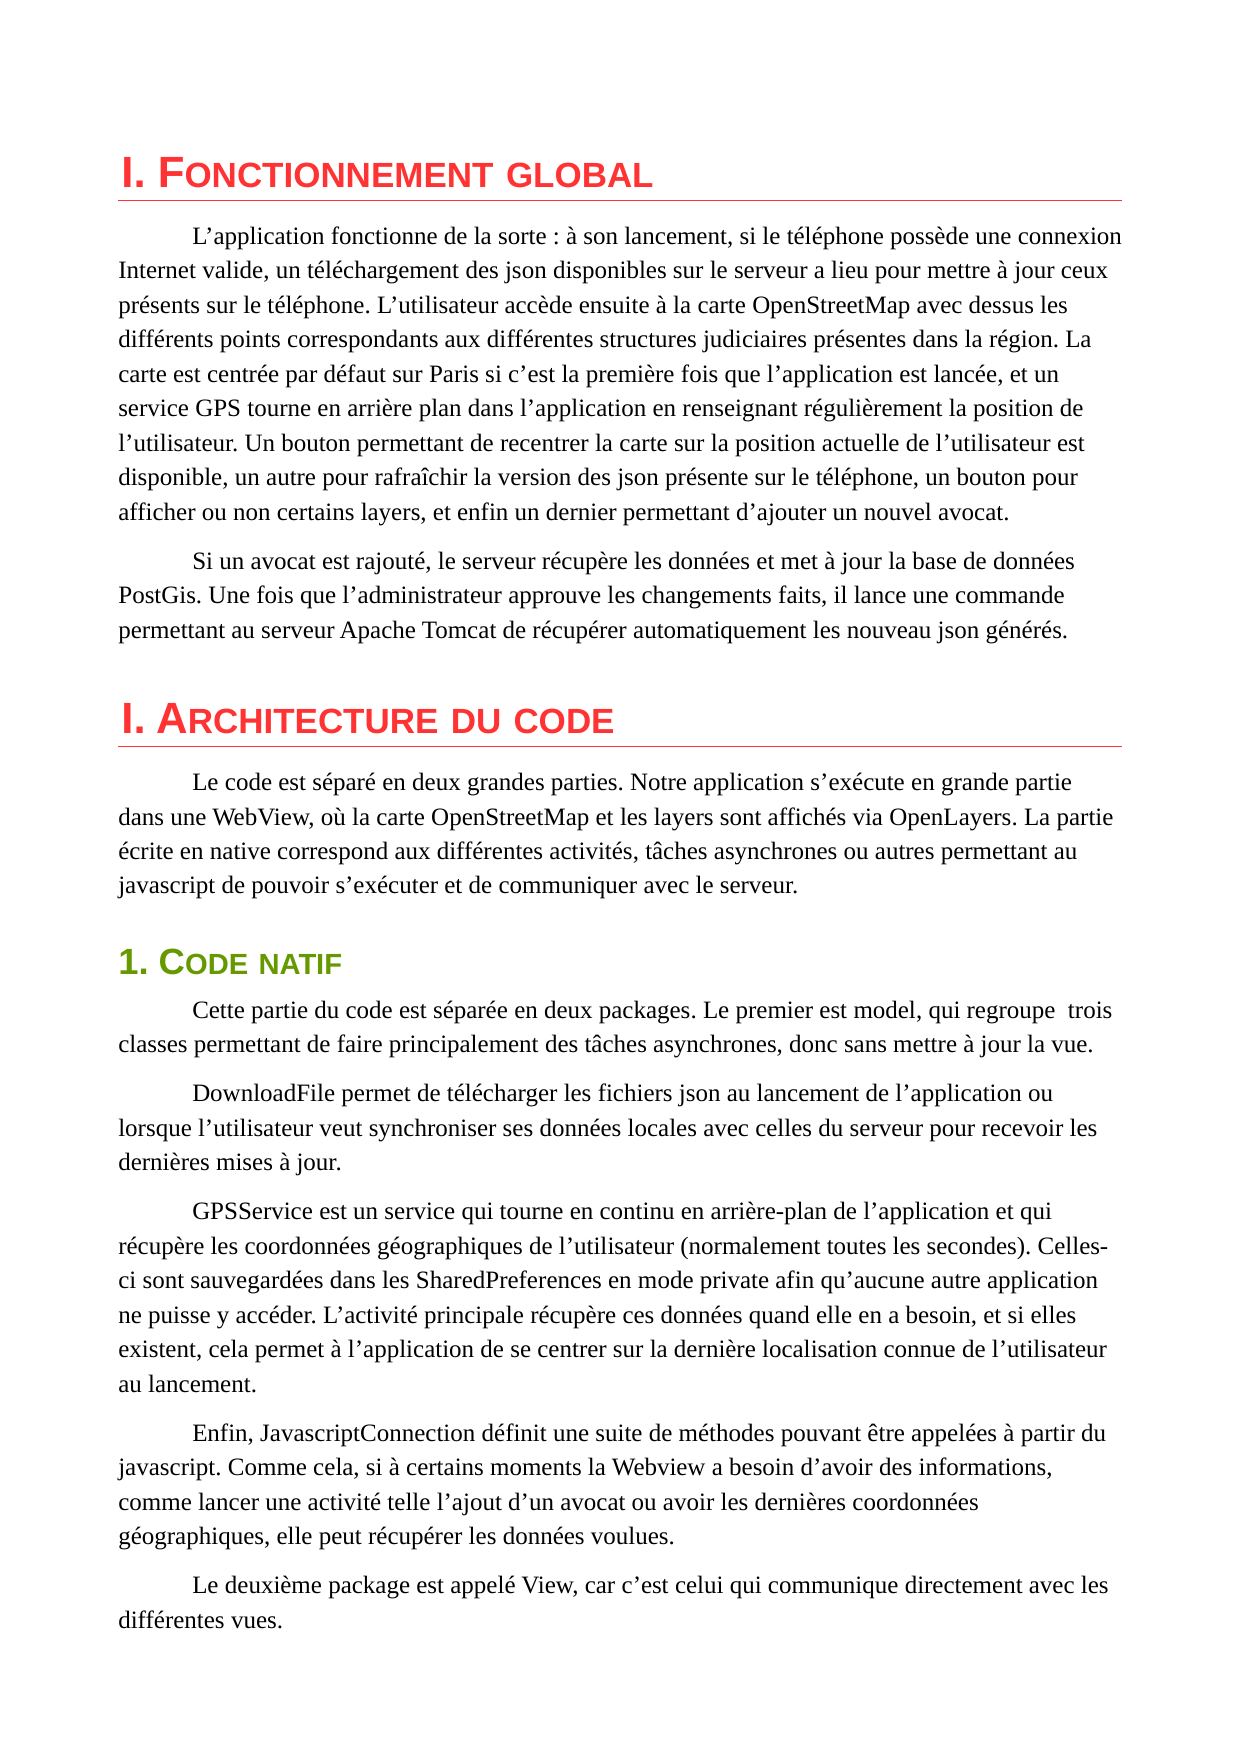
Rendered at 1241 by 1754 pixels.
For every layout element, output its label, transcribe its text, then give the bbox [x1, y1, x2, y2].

text Cette partie du code est séparée en deux packages. Le premier est model, qui regroupe trois classes permettant de faire principalement des tâches asynchrones, donc sans mettre à jour la vue. [118, 995, 1122, 1058]
text L’application fonctionne de la sorte : à son lancement, si le téléphone possède une connexion Internet valide, un téléchargement des json disponibles sur le serveur a lieu pour mettre à jour ceux présents sur le téléphone. L’utilisateur accède ensuite à la carte OpenStreetMap avec dessus les différents points correspondants aux différentes structures judiciaires présentes dans la région. La carte est centrée par défaut sur Paris si c’est la première fois que l’application est lancée, et un service GPS tourne en arrière plan dans l’application en renseignant régulièrement la position de l’utilisateur. Un bouton permettant de recentrer la carte sur la position actuelle de l’utilisateur est disponible, un autre pour rafraîchir la version des json présente sur le téléphone, un bouton pour afficher ou non certains layers, et enfin un dernier permettant d’ajouter un nouvel avocat. [118, 221, 1122, 526]
subtitle I. Fonctionnement global [118, 144, 1122, 200]
subtitle 1. Code natif [118, 940, 1122, 982]
text GPSService est un service qui tourne en continu en arrière-plan de l’application et qui récupère les coordonnées géographiques de l’utilisateur (normalement toutes les secondes). Celles-ci sont sauvegardées dans les SharedPreferences en mode private afin qu’aucune autre application ne puisse y accéder. L’activité principale récupère ces données quand elle en a besoin, et si elles existent, cela permet à l’application de se centrer sur la dernière localisation connue de l’utilisateur au lancement. [118, 1196, 1122, 1398]
text Le code est séparé en deux grandes parties. Notre application s’exécute en grande partie dans une WebView, où la carte OpenStreetMap et les layers sont affichés via OpenLayers. La partie écrite en native correspond aux différentes activités, tâches asynchrones ou autres permettant au javascript de pouvoir s’exécuter et de communiquer avec le serveur. [118, 767, 1122, 899]
text Enfin, JavascriptConnection définit une suite de méthodes pouvant être appelées à partir du javascript. Comme cela, si à certains moments la Webview a besoin d’avoir des informations, comme lancer une activité telle l’ajout d’un avocat ou avoir les dernières coordonnées géographiques, elle peut récupérer les données voulues. [118, 1418, 1122, 1550]
text Le deuxième package est appelé View, car c’est celui qui communique directement avec les différentes vues. [118, 1570, 1122, 1634]
text Si un avocat est rajouté, le serveur récupère les données et met à jour la base de données PostGis. Une fois que l’administrateur approuve les changements faits, il lance une commande permettant au serveur Apache Tomcat de récupérer automatiquement les nouveau json générés. [118, 546, 1122, 644]
text DownloadFile permet de télécharger les fichiers json au lancement de l’application ou lorsque l’utilisateur veut synchroniser ses données locales avec celles du serveur pour recevoir les dernières mises à jour. [118, 1078, 1122, 1176]
subtitle I. Architecture du code [118, 689, 1122, 746]
